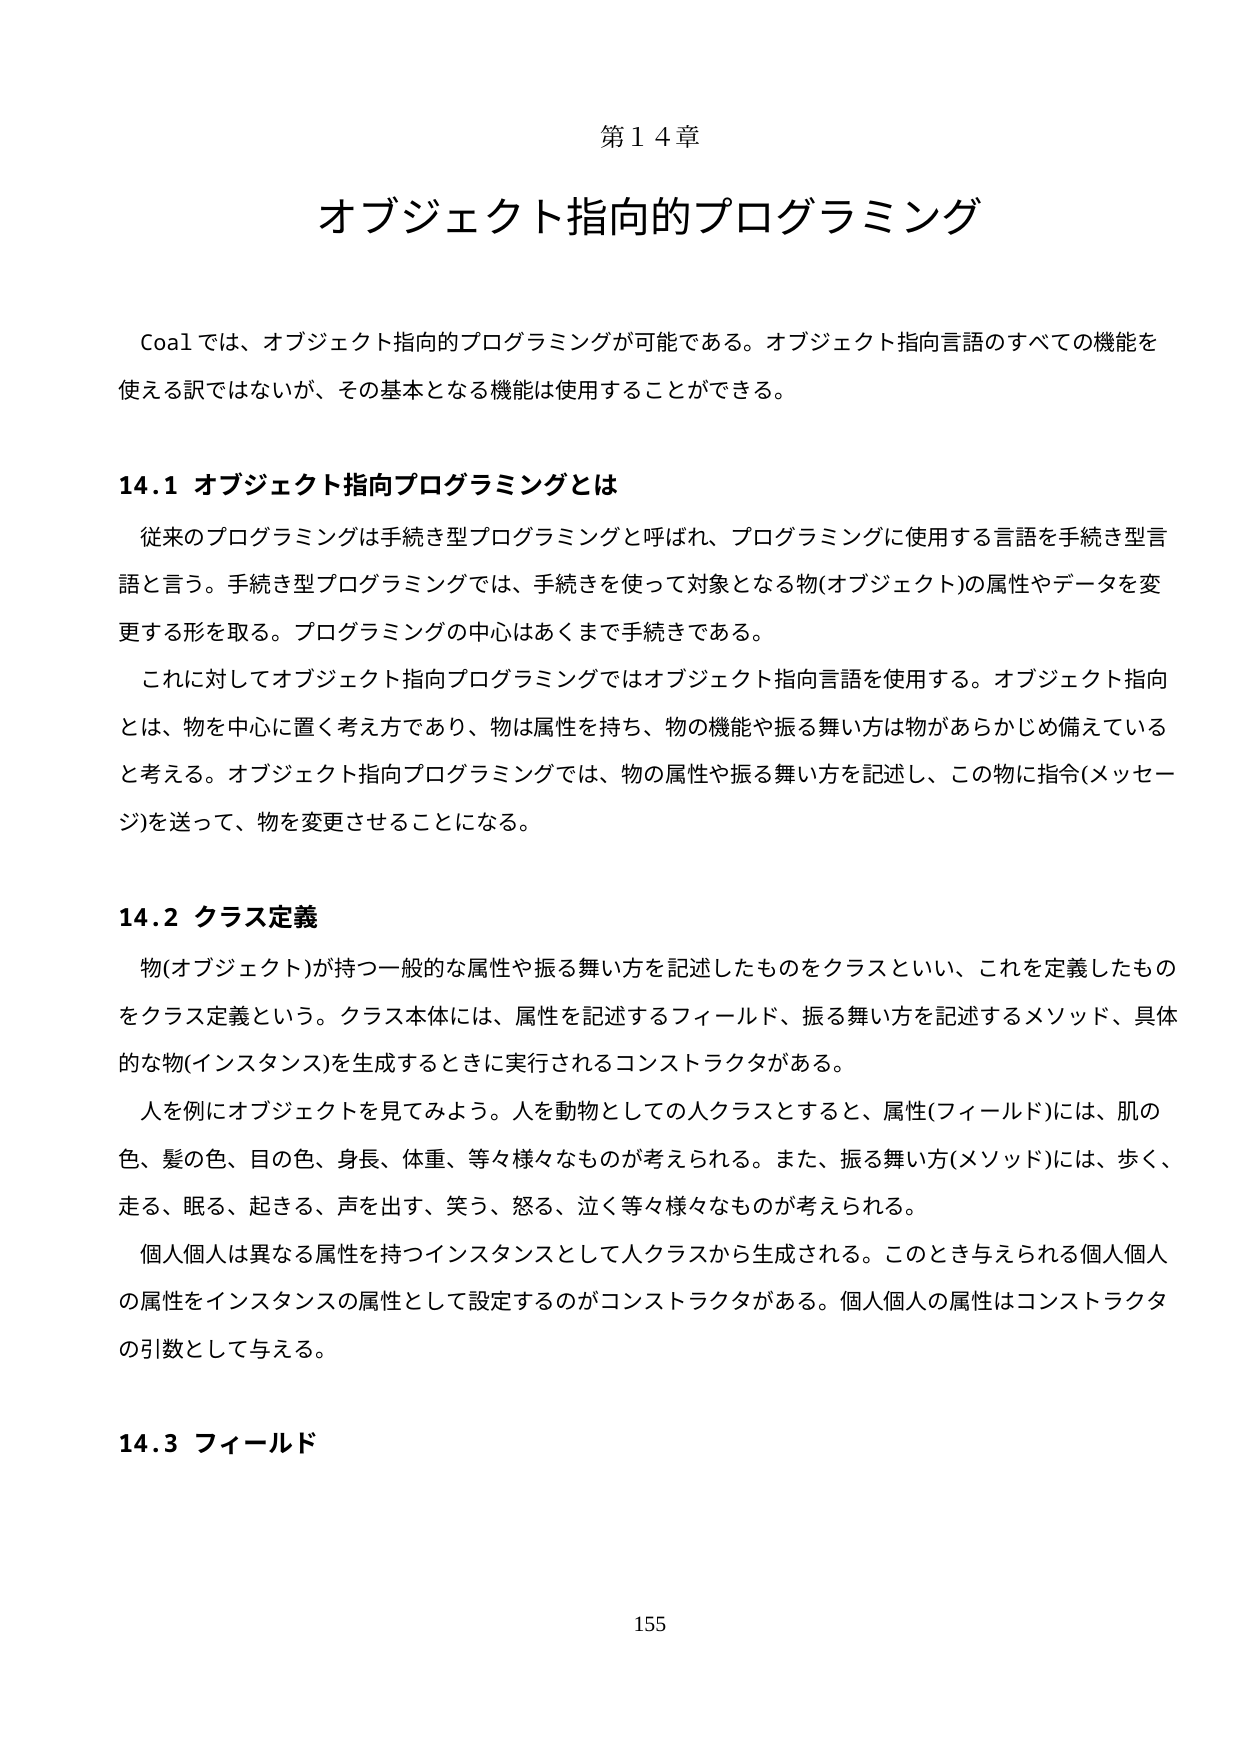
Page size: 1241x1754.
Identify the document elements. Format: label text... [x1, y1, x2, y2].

text 第１４章 [118, 118, 1181, 154]
text 従来のプログラミングは手続き型プログラミングと呼ばれ、プログラミングに使用する言語を手続き型言語と言う。手続き型プログラミングでは、手続きを使って対象となる物(オブジェクト)の属性やデータを変更する形を取る。プログラミングの中心はあくまで手続きである。 [118, 519, 1181, 646]
text 14.1 オブジェクト指向プログラミングとは [118, 465, 1181, 501]
text これに対してオブジェクト指向プログラミングではオブジェクト指向言語を使用する。オブジェクト指向とは、物を中心に置く考え方であり、物は属性を持ち、物の機能や振る舞い方は物があらかじめ備えていると考える。オブジェクト指向プログラミングでは、物の属性や振る舞い方を記述し、この物に指令(メッセージ)を送って、物を変更させることになる。 [118, 662, 1181, 836]
text オブジェクト指向的プログラミング [118, 184, 1181, 244]
text 14.3 フィールド [118, 1424, 1181, 1460]
text 人を例にオブジェクトを見てみよう。人を動物としての人クラスとすると、属性(フィールド)には、肌の色、髪の色、目の色、身長、体重、等々様々なものが考えられる。また、振る舞い方(メソッド)には、歩く、走る、眠る、起きる、声を出す、笑う、怒る、泣く等々様々なものが考えられる。 [118, 1094, 1181, 1221]
text 14.2 クラス定義 [118, 897, 1181, 933]
text 個人個人は異なる属性を持つインスタンスとして人クラスから生成される。このとき与えられる個人個人の属性をインスタンスの属性として設定するのがコンストラクタがある。個人個人の属性はコンストラクタの引数として与える。 [118, 1237, 1181, 1363]
text Coalでは、オブジェクト指向的プログラミングが可能である。オブジェクト指向言語のすべての機能を使える訳ではないが、その基本となる機能は使用することができる。 [118, 325, 1181, 404]
text 物(オブジェクト)が持つ一般的な属性や振る舞い方を記述したものをクラスといい、これを定義したものをクラス定義という。クラス本体には、属性を記述するフィールド、振る舞い方を記述するメソッド、具体的な物(インスタンス)を生成するときに実行されるコンストラクタがある。 [118, 951, 1181, 1078]
